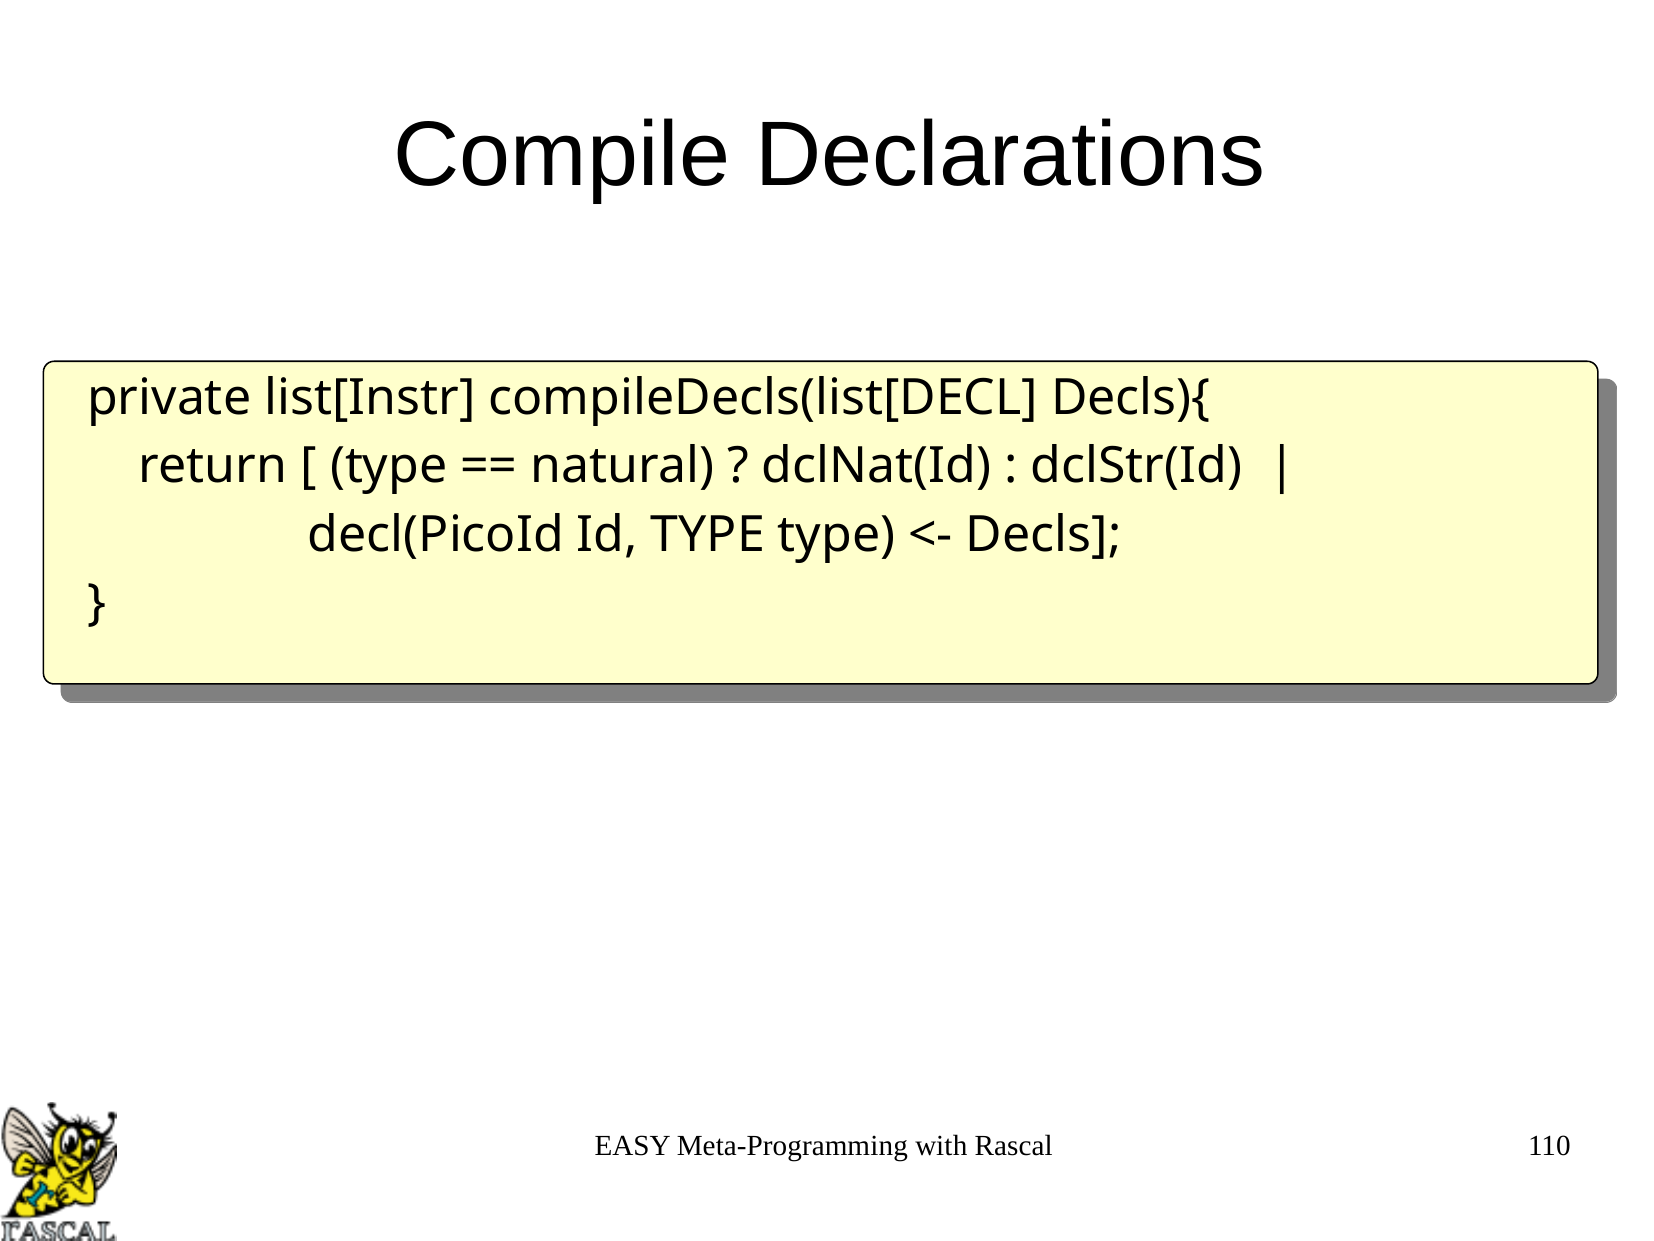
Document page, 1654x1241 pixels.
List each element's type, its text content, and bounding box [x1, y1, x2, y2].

title Compile Declarations [85, 62, 1575, 245]
text_box private list[Instr] compileDecls(list[DECL] Decls){ return [ (type == natural) ? dclNat(Id) : dclStr(Id) | decl(PicoId Id, TYPE type) <- Decls]; } [72, 353, 1598, 647]
text_box [43, 361, 1598, 684]
picture [0, 1102, 117, 1241]
